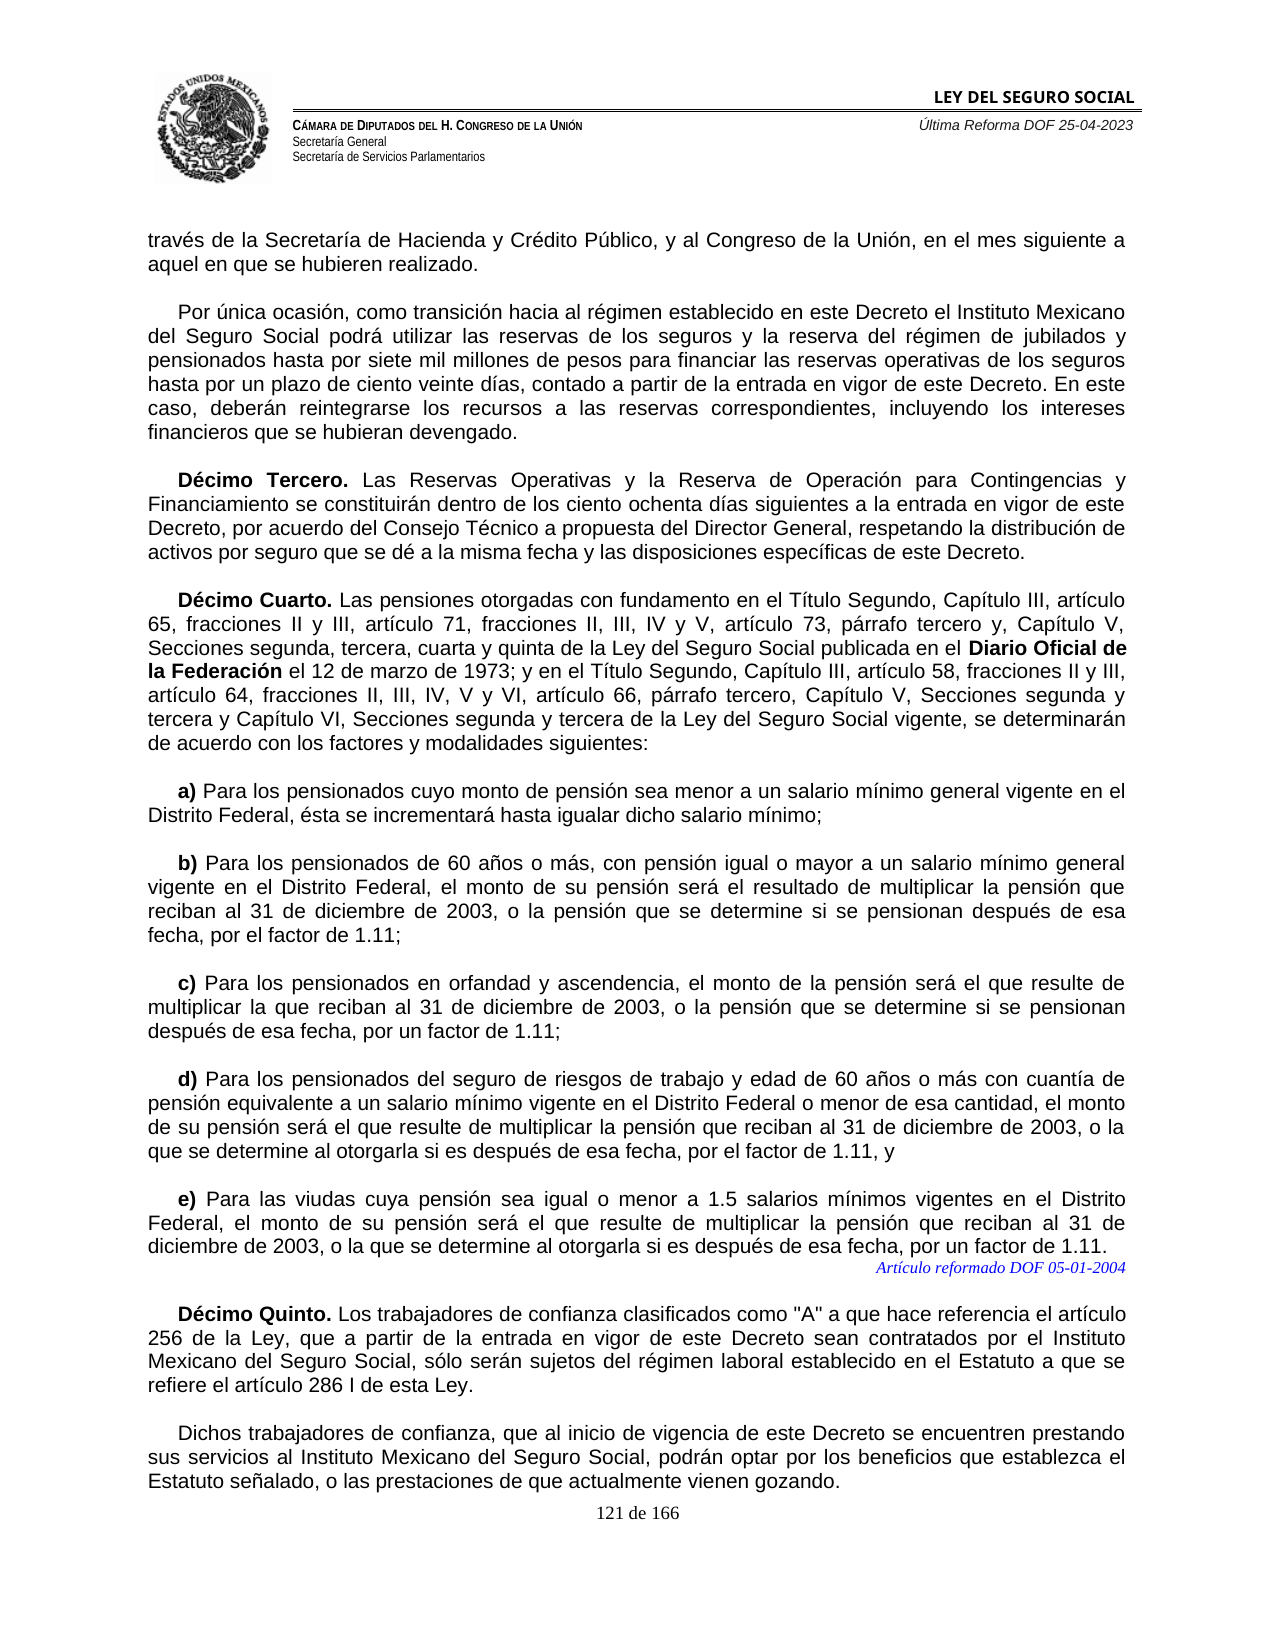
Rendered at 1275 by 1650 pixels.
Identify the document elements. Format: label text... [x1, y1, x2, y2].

text Décimo Quinto. Los trabajadores de confianza clasificados como "A" a que hace referencia el artículo 256 de la Ley, que a partir de la entrada en vigor de este Decreto sean contratados por el Instituto Mexicano del Seguro Social, sólo serán sujetos del régimen laboral establecido en el Estatuto a que se refiere el artículo 286 I de esta Ley. [148, 1301, 1127, 1397]
text Por única ocasión, como transición hacia al régimen establecido en este Decreto el Instituto Mexicano del Seguro Social podrá utilizar las reservas de los seguros y la reserva del régimen de jubilados y pensionados hasta por siete mil millones de pesos para financiar las reservas operativas de los seguros hasta por un plazo de ciento veinte días, contado a partir de la entrada en vigor de este Decreto. En este caso, deberán reintegrarse los recursos a las reservas correspondientes, incluyendo los intereses financieros que se hubieran devengado. [148, 300, 1127, 444]
text Décimo Cuarto. Las pensiones otorgadas con fundamento en el Título Segundo, Capítulo III, artículo 65, fracciones II y III, artículo 71, fracciones II, III, IV y V, artículo 73, párrafo tercero y, Capítulo V, Secciones segunda, tercera, cuarta y quinta de la Ley del Seguro Social publicada en el Diario Oficial de la Federación el 12 de marzo de 1973; y en el Título Segundo, Capítulo III, artículo 58, fracciones II y III, artículo 64, fracciones II, III, IV, V y VI, artículo 66, párrafo tercero, Capítulo V, Secciones segunda y tercera y Capítulo VI, Secciones segunda y tercera de la Ley del Seguro Social vigente, se determinarán de acuerdo con los factores y modalidades siguientes: [148, 587, 1127, 755]
text Dichos trabajadores de confianza, que al inicio de vigencia de este Decreto se encuentren prestando sus servicios al Instituto Mexicano del Seguro Social, podrán optar por los beneficios que establezca el Estatuto señalado, o las prestaciones de que actualmente vienen gozando. [148, 1421, 1127, 1493]
text c) Para los pensionados en orfandad y ascendencia, el monto de la pensión será el que resulte de multiplicar la que reciban al 31 de diciembre de 2003, o la pensión que se determine si se pensionan después de esa fecha, por un factor de 1.11; [148, 971, 1127, 1043]
text Artículo reformado DOF 05-01-2004 [148, 1258, 1127, 1277]
text a) Para los pensionados cuyo monto de pensión sea menor a un salario mínimo general vigente en el Distrito Federal, ésta se incrementará hasta igualar dicho salario mínimo; [148, 779, 1127, 827]
text través de la Secretaría de Hacienda y Crédito Público, y al Congreso de la Unión, en el mes siguiente a aquel en que se hubieren realizado. [148, 228, 1127, 276]
text Décimo Tercero. Las Reservas Operativas y la Reserva de Operación para Contingencias y Financiamiento se constituirán dentro de los ciento ochenta días siguientes a la entrada en vigor de este Decreto, por acuerdo del Consejo Técnico a propuesta del Director General, respetando la distribución de activos por seguro que se dé a la misma fecha y las disposiciones específicas de este Decreto. [148, 468, 1127, 563]
text b) Para los pensionados de 60 años o más, con pensión igual o mayor a un salario mínimo general vigente en el Distrito Federal, el monto de su pensión será el resultado de multiplicar la pensión que reciban al 31 de diciembre de 2003, o la pensión que se determine si se pensionan después de esa fecha, por el factor de 1.11; [148, 851, 1127, 947]
text d) Para los pensionados del seguro de riesgos de trabajo y edad de 60 años o más con cuantía de pensión equivalente a un salario mínimo vigente en el Distrito Federal o menor de esa cantidad, el monto de su pensión será el que resulte de multiplicar la pensión que reciban al 31 de diciembre de 2003, o la que se determine al otorgarla si es después de esa fecha, por el factor de 1.11, y [148, 1067, 1127, 1162]
text e) Para las viudas cuya pensión sea igual o menor a 1.5 salarios mínimos vigentes en el Distrito Federal, el monto de su pensión será el que resulte de multiplicar la pensión que reciban al 31 de diciembre de 2003, o la que se determine al otorgarla si es después de esa fecha, por un factor de 1.11. [148, 1186, 1127, 1258]
